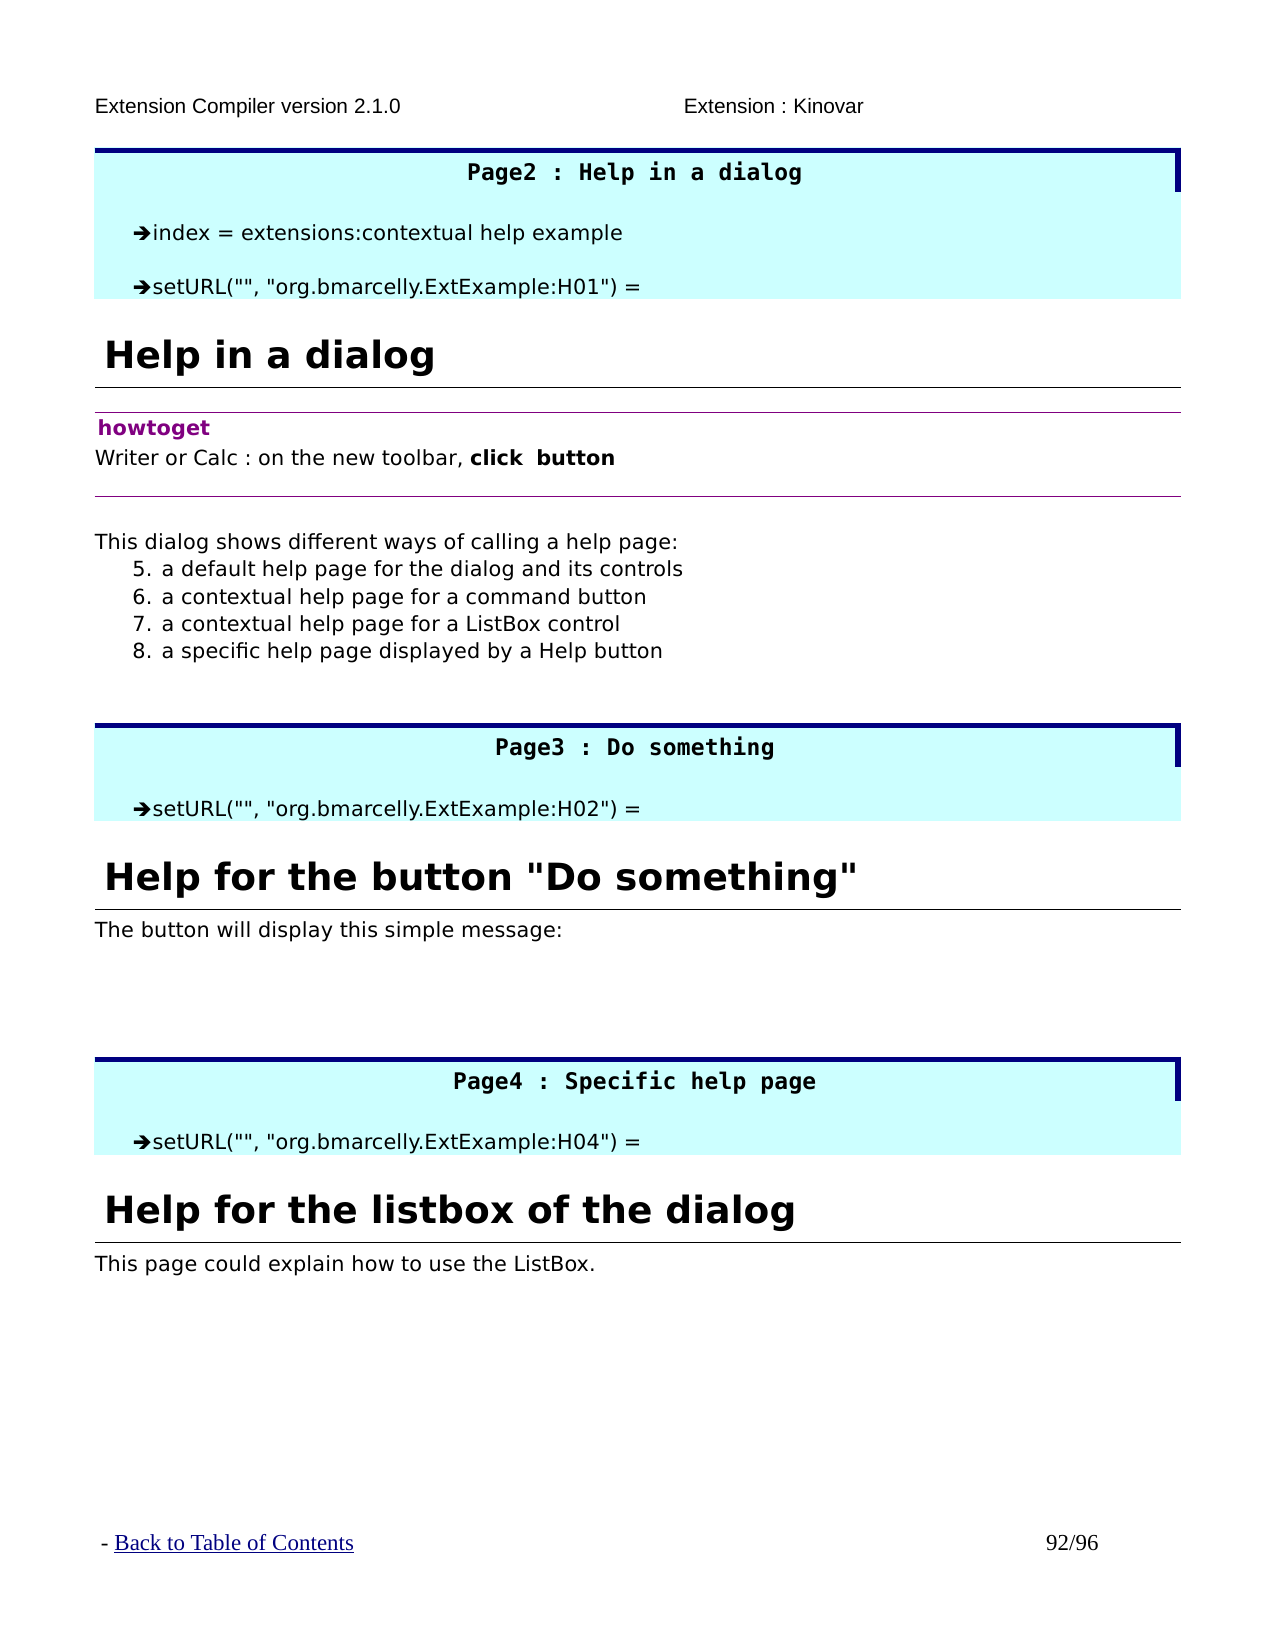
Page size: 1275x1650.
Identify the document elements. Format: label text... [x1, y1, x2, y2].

text This page could explain how to use the ListBox. [94, 1252, 1181, 1276]
list a contextual help page for a ListBox control [132, 612, 1181, 637]
text Help for the button "Do something" [94, 846, 1181, 909]
list setURL("", "org.bmarcelly.ExtExample:H04") = [94, 1130, 1181, 1155]
list setURL("", "org.bmarcelly.ExtExample:H01") = [94, 275, 1181, 299]
text howtoget [94, 413, 1181, 443]
text The button will display this simple message: [94, 918, 1181, 943]
text Writer or Calc : on the new toolbar, click button [94, 446, 1181, 471]
text This dialog shows different ways of calling a help page: [94, 530, 1181, 554]
list a specific help page displayed by a Help button [132, 639, 1181, 664]
list a contextual help page for a command button [132, 585, 1181, 609]
text Page4 : Specific help page [94, 1058, 1175, 1101]
list index = extensions:contextual help example [94, 221, 1181, 246]
list a default help page for the dialog and its controls [132, 557, 1181, 582]
list setURL("", "org.bmarcelly.ExtExample:H02") = [94, 797, 1181, 821]
text Page2 : Help in a dialog [94, 149, 1175, 192]
text Help in a dialog [94, 324, 1181, 387]
text Help for the listbox of the dialog [94, 1179, 1181, 1242]
text Page3 : Do something [94, 724, 1175, 767]
